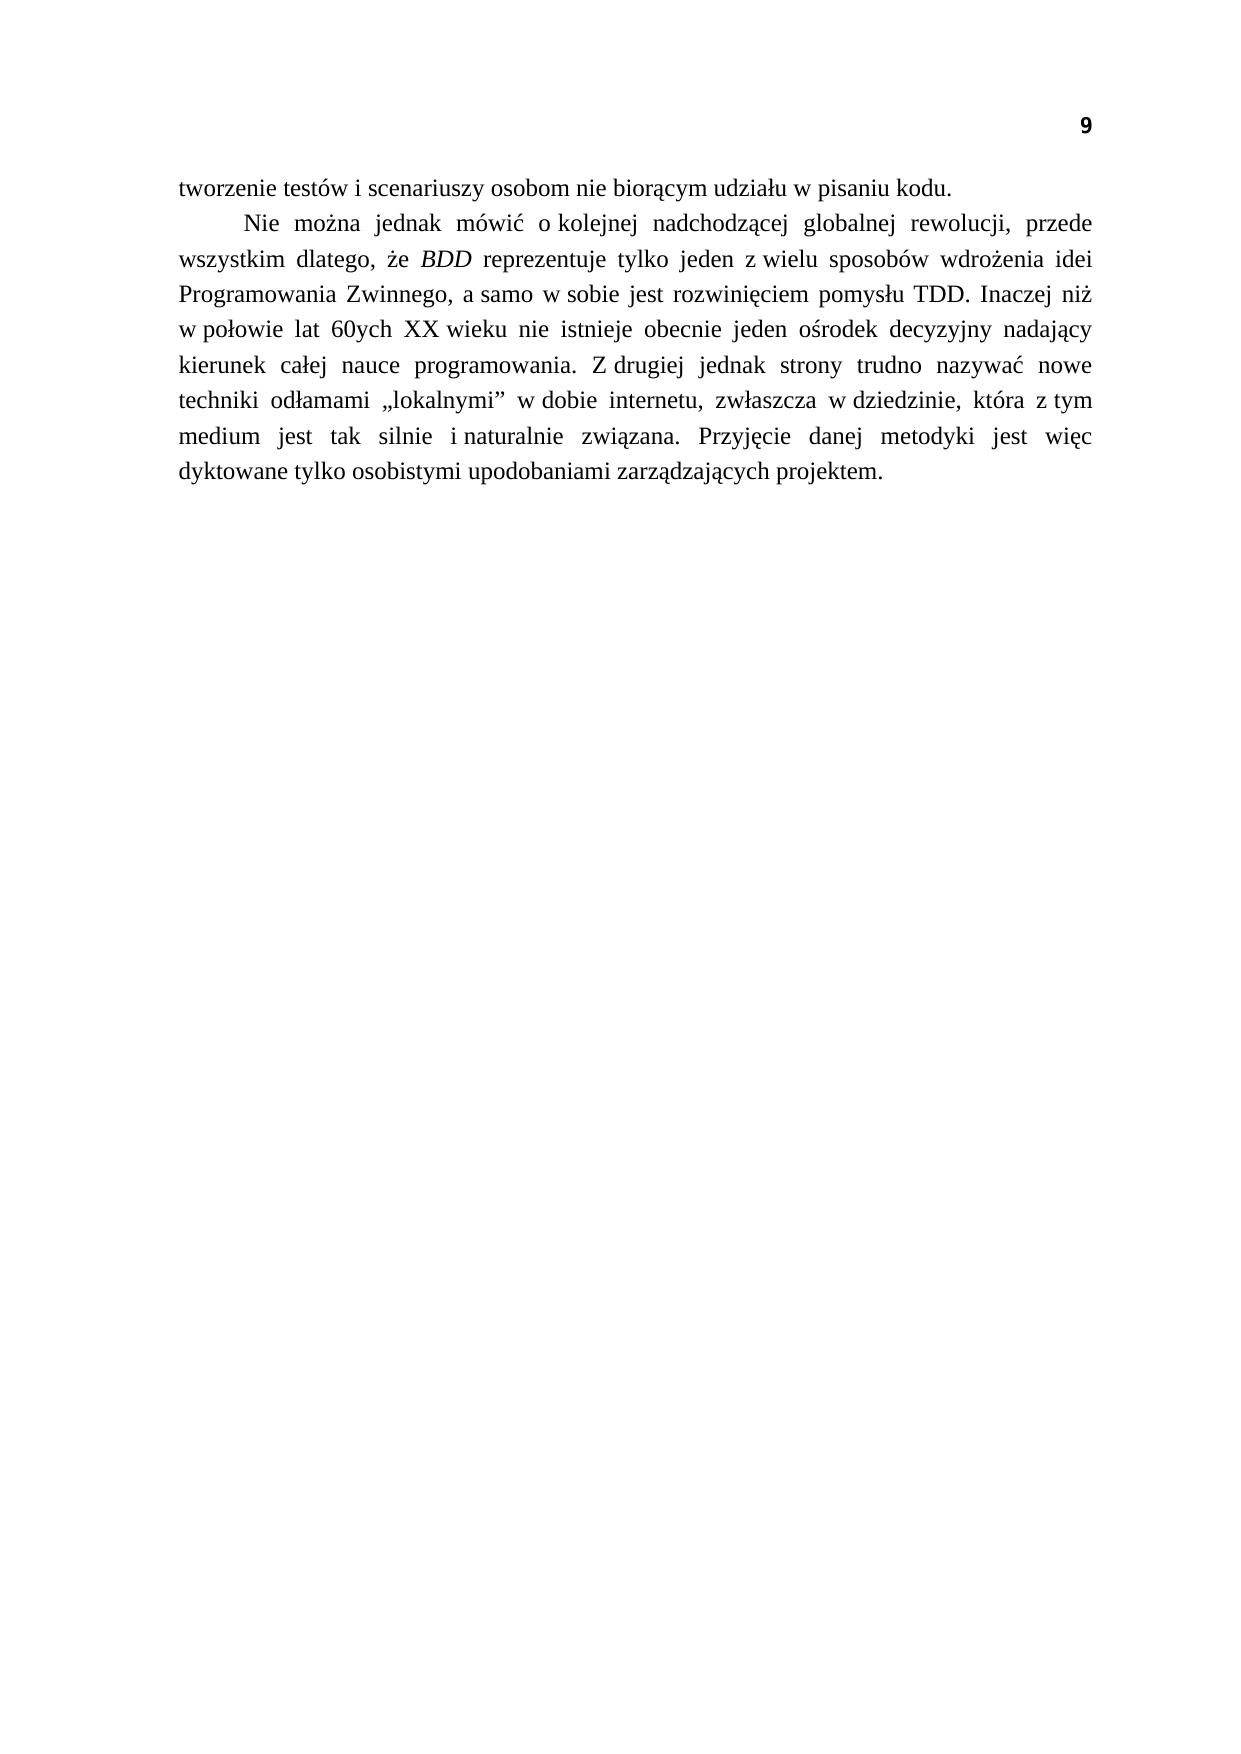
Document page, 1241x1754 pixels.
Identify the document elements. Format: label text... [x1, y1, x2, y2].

text Nie można jednak mówić o kolejnej nadchodzącej globalnej rewolucji, przede wszystkim dlatego, że BDD reprezentuje tylko jeden z wielu sposobów wdrożenia idei Programowania Zwinnego, a samo w sobie jest rozwinięciem pomysłu TDD. Inaczej niż w połowie lat 60ych XX wieku nie istnieje obecnie jeden ośrodek decyzyjny nadający kierunek całej nauce programowania. Z drugiej jednak strony trudno nazywać nowe techniki odłamami „lokalnymi” w dobie internetu, zwłaszcza w dziedzinie, która z tym medium jest tak silnie i naturalnie związana. Przyjęcie danej metodyki jest więc dyktowane tylko osobistymi upodobaniami zarządzających projektem. [178, 203, 1093, 487]
text tworzenie testów i scenariuszy osobom nie biorącym udziału w pisaniu kodu. [178, 168, 1093, 203]
